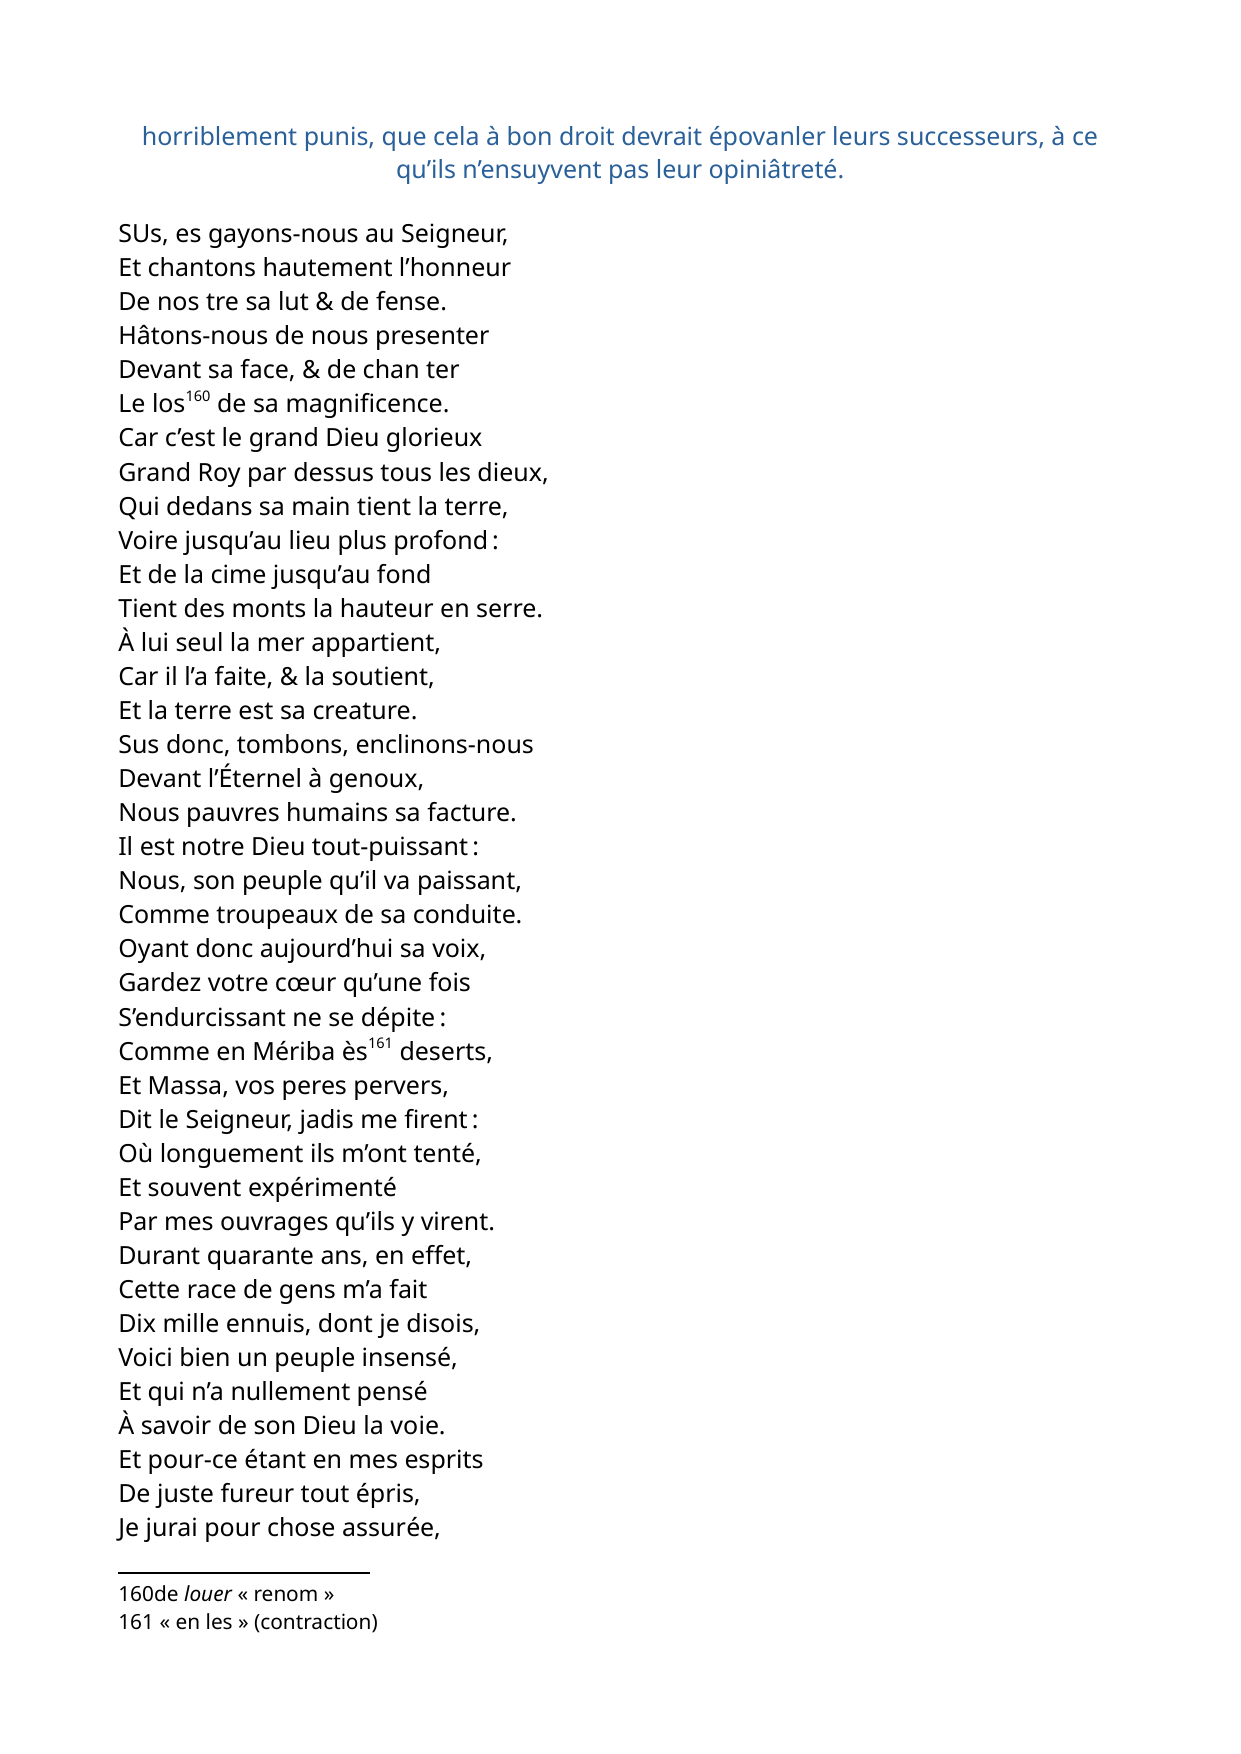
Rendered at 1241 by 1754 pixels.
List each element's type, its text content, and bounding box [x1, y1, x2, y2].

text de louer « renom » [118, 1579, 1122, 1607]
text Je jurai pour chose assurée, [118, 1510, 1122, 1544]
text Où longuement ils m’ont tenté, [118, 1135, 1122, 1169]
text Et de la cime jusqu’au fond [118, 556, 1122, 590]
text Car c’est le grand Dieu glorieux [118, 420, 1122, 454]
text Voire jusqu’au lieu plus profond : [118, 522, 1122, 556]
text De juste fureur tout épris, [118, 1476, 1122, 1510]
text Comme en Mériba ès deserts, [118, 1033, 1122, 1067]
text Tient des monts la hauteur en serre. [118, 590, 1122, 624]
text Oyant donc aujourd’hui sa voix, [118, 931, 1122, 965]
text S’endurcissant ne se dépite : [118, 999, 1122, 1033]
text Sus donc, tombons, enclinons-nous [118, 727, 1122, 761]
text Devant l’Éternel à genoux, [118, 761, 1122, 795]
text Nous pauvres humains sa facture. [118, 795, 1122, 829]
text « en les » (contraction) [118, 1607, 1122, 1636]
text Hâtons-nous de nous presenter [118, 318, 1122, 352]
text De nos tre sa lut & de fense. [118, 284, 1122, 318]
text Comme troupeaux de sa conduite. [118, 897, 1122, 931]
text Dit le Seigneur, jadis me firent : [118, 1101, 1122, 1135]
text horriblement punis, que cela à bon droit devrait épovanler leurs successeurs, à ce qu’ils n’ensuyvent pas leur opiniâtreté. [118, 118, 1122, 186]
text Durant quarante ans, en effet, [118, 1238, 1122, 1272]
text Car il l’a faite, & la soutient, [118, 658, 1122, 693]
text Et qui n’a nullement pensé [118, 1374, 1122, 1408]
text Par mes ouvrages qu’ils y virent. [118, 1203, 1122, 1238]
text Et souvent expérimenté [118, 1169, 1122, 1203]
text Et la terre est sa creature. [118, 693, 1122, 727]
text Cette race de gens m’a fait [118, 1272, 1122, 1306]
text Il est notre Dieu tout-puissant : [118, 829, 1122, 863]
text Devant sa face, & de chan ter [118, 352, 1122, 386]
text Voici bien un peuple insensé, [118, 1340, 1122, 1374]
text Le los de sa magnificence. [118, 386, 1122, 420]
text Et pour-ce étant en mes esprits [118, 1442, 1122, 1476]
text À lui seul la mer appartient, [118, 624, 1122, 658]
text Dix mille ennuis, dont je disois, [118, 1306, 1122, 1340]
text Grand Roy par dessus tous les dieux, [118, 454, 1122, 488]
text Nous, son peuple qu’il va paissant, [118, 863, 1122, 897]
text Qui dedans sa main tient la terre, [118, 488, 1122, 522]
text SUs, es gayons-nous au Seigneur, [118, 216, 1122, 250]
text À savoir de son Dieu la voie. [118, 1408, 1122, 1442]
text Et chantons hautement l’honneur [118, 250, 1122, 284]
text Gardez votre cœur qu’une fois [118, 965, 1122, 999]
text Et Massa, vos peres pervers, [118, 1067, 1122, 1101]
